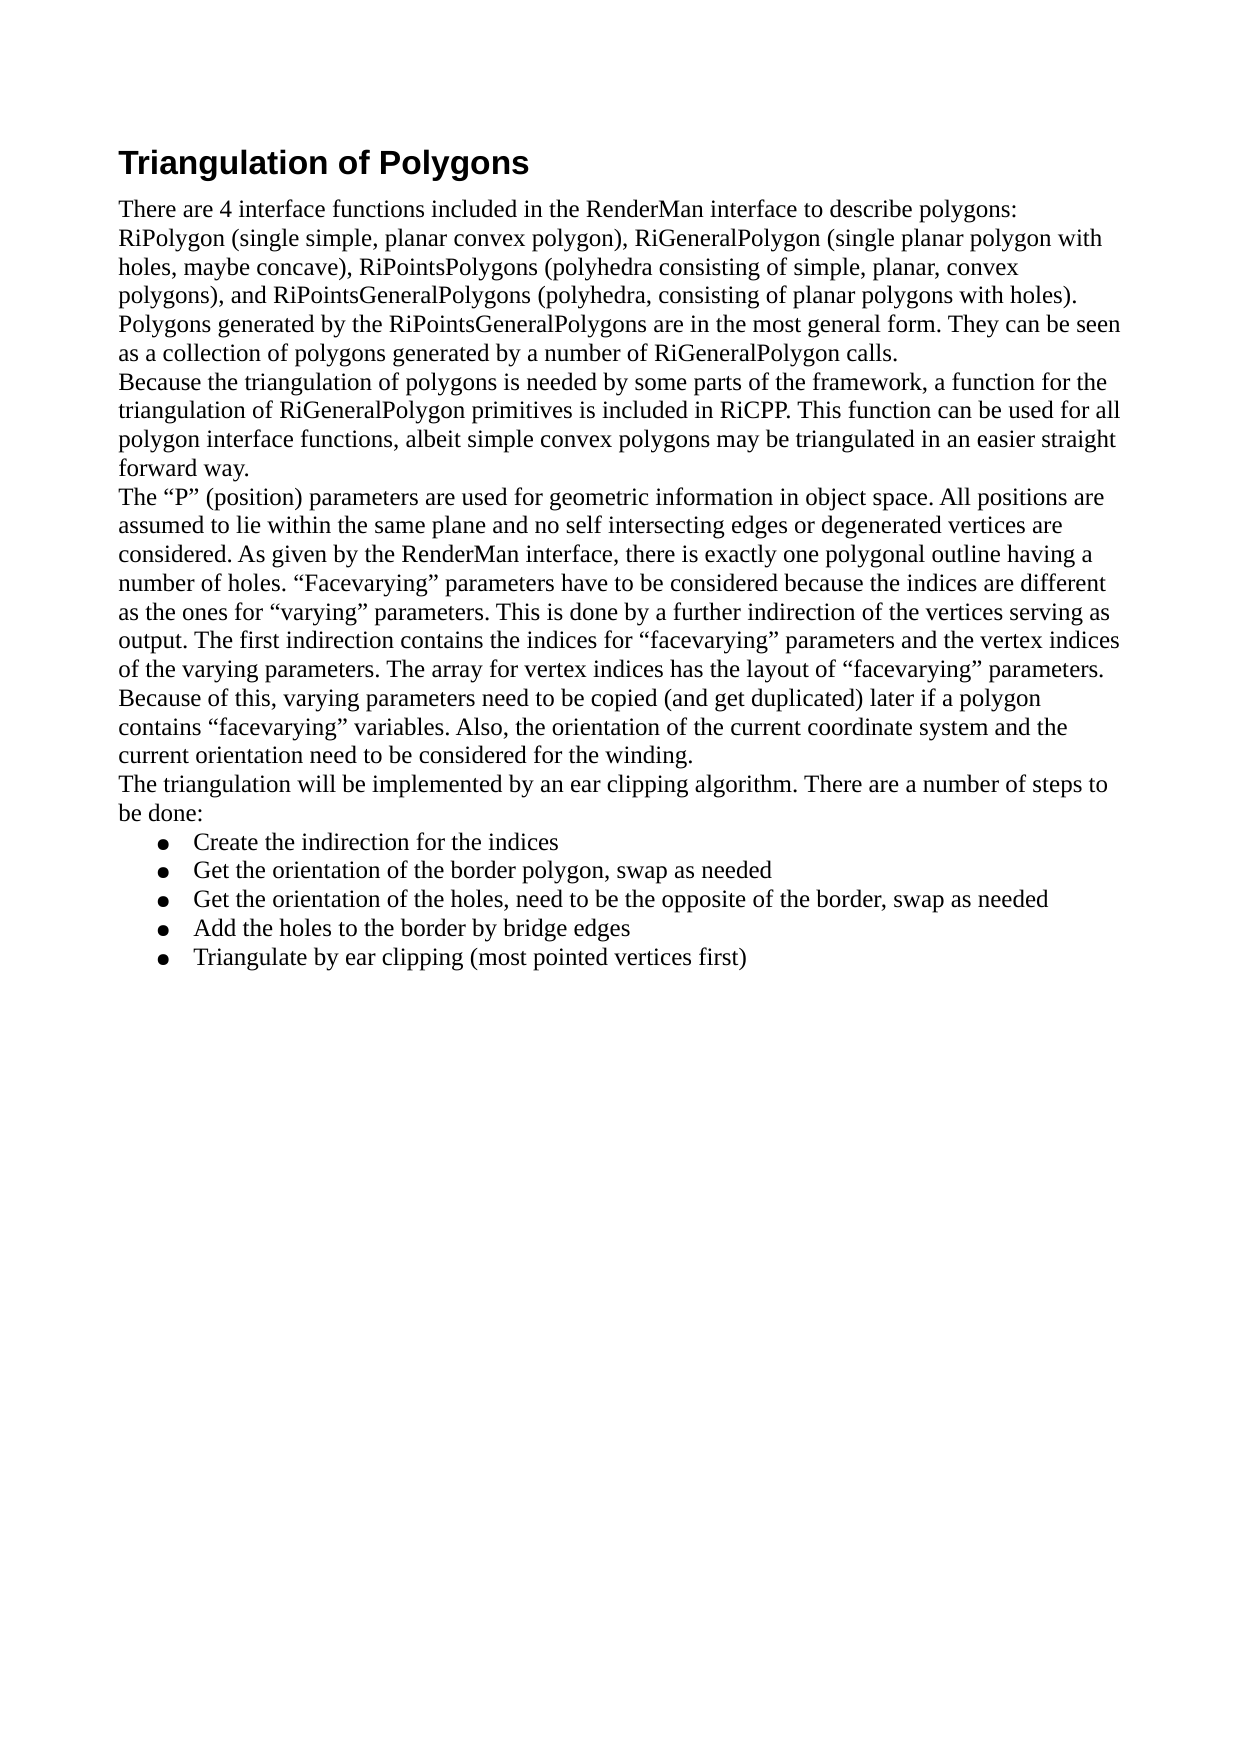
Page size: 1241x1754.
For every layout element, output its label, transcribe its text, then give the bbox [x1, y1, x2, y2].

text There are 4 interface functions included in the RenderMan interface to describe polygons: RiPolygon (single simple, planar convex polygon), RiGeneralPolygon (single planar polygon with holes, maybe concave), RiPointsPolygons (polyhedra consisting of simple, planar, convex polygons), and RiPointsGeneralPolygons (polyhedra, consisting of planar polygons with holes). Polygons generated by the RiPointsGeneralPolygons are in the most general form. They can be seen as a collection of polygons generated by a number of RiGeneralPolygon calls. [118, 194, 1122, 367]
subtitle Triangulation of Polygons [118, 143, 1122, 182]
text Because the triangulation of polygons is needed by some parts of the framework, a function for the triangulation of RiGeneralPolygon primitives is included in RiCPP. This function can be used for all polygon interface functions, albeit simple convex polygons may be triangulated in an easier straight forward way. [118, 367, 1122, 482]
list Add the holes to the border by bridge edges [156, 913, 1122, 942]
text The “P” (position) parameters are used for geometric information in object space. All positions are assumed to lie within the same plane and no self intersecting edges or degenerated vertices are considered. As given by the RenderMan interface, there is exactly one polygonal outline having a number of holes. “Facevarying” parameters have to be considered because the indices are different as the ones for “varying” parameters. This is done by a further indirection of the vertices serving as output. The first indirection contains the indices for “facevarying” parameters and the vertex indices of the varying parameters. The array for vertex indices has the layout of “facevarying” parameters. Because of this, varying parameters need to be copied (and get duplicated) later if a polygon contains “facevarying” variables. Also, the orientation of the current coordinate system and the current orientation need to be considered for the winding. [118, 482, 1122, 769]
text The triangulation will be implemented by an ear clipping algorithm. There are a number of steps to be done: [118, 769, 1122, 827]
list Get the orientation of the holes, need to be the opposite of the border, swap as needed [156, 884, 1122, 913]
list Triangulate by ear clipping (most pointed vertices first) [156, 942, 1122, 971]
list Create the indirection for the indices [156, 827, 1122, 856]
list Get the orientation of the border polygon, swap as needed [156, 856, 1122, 884]
